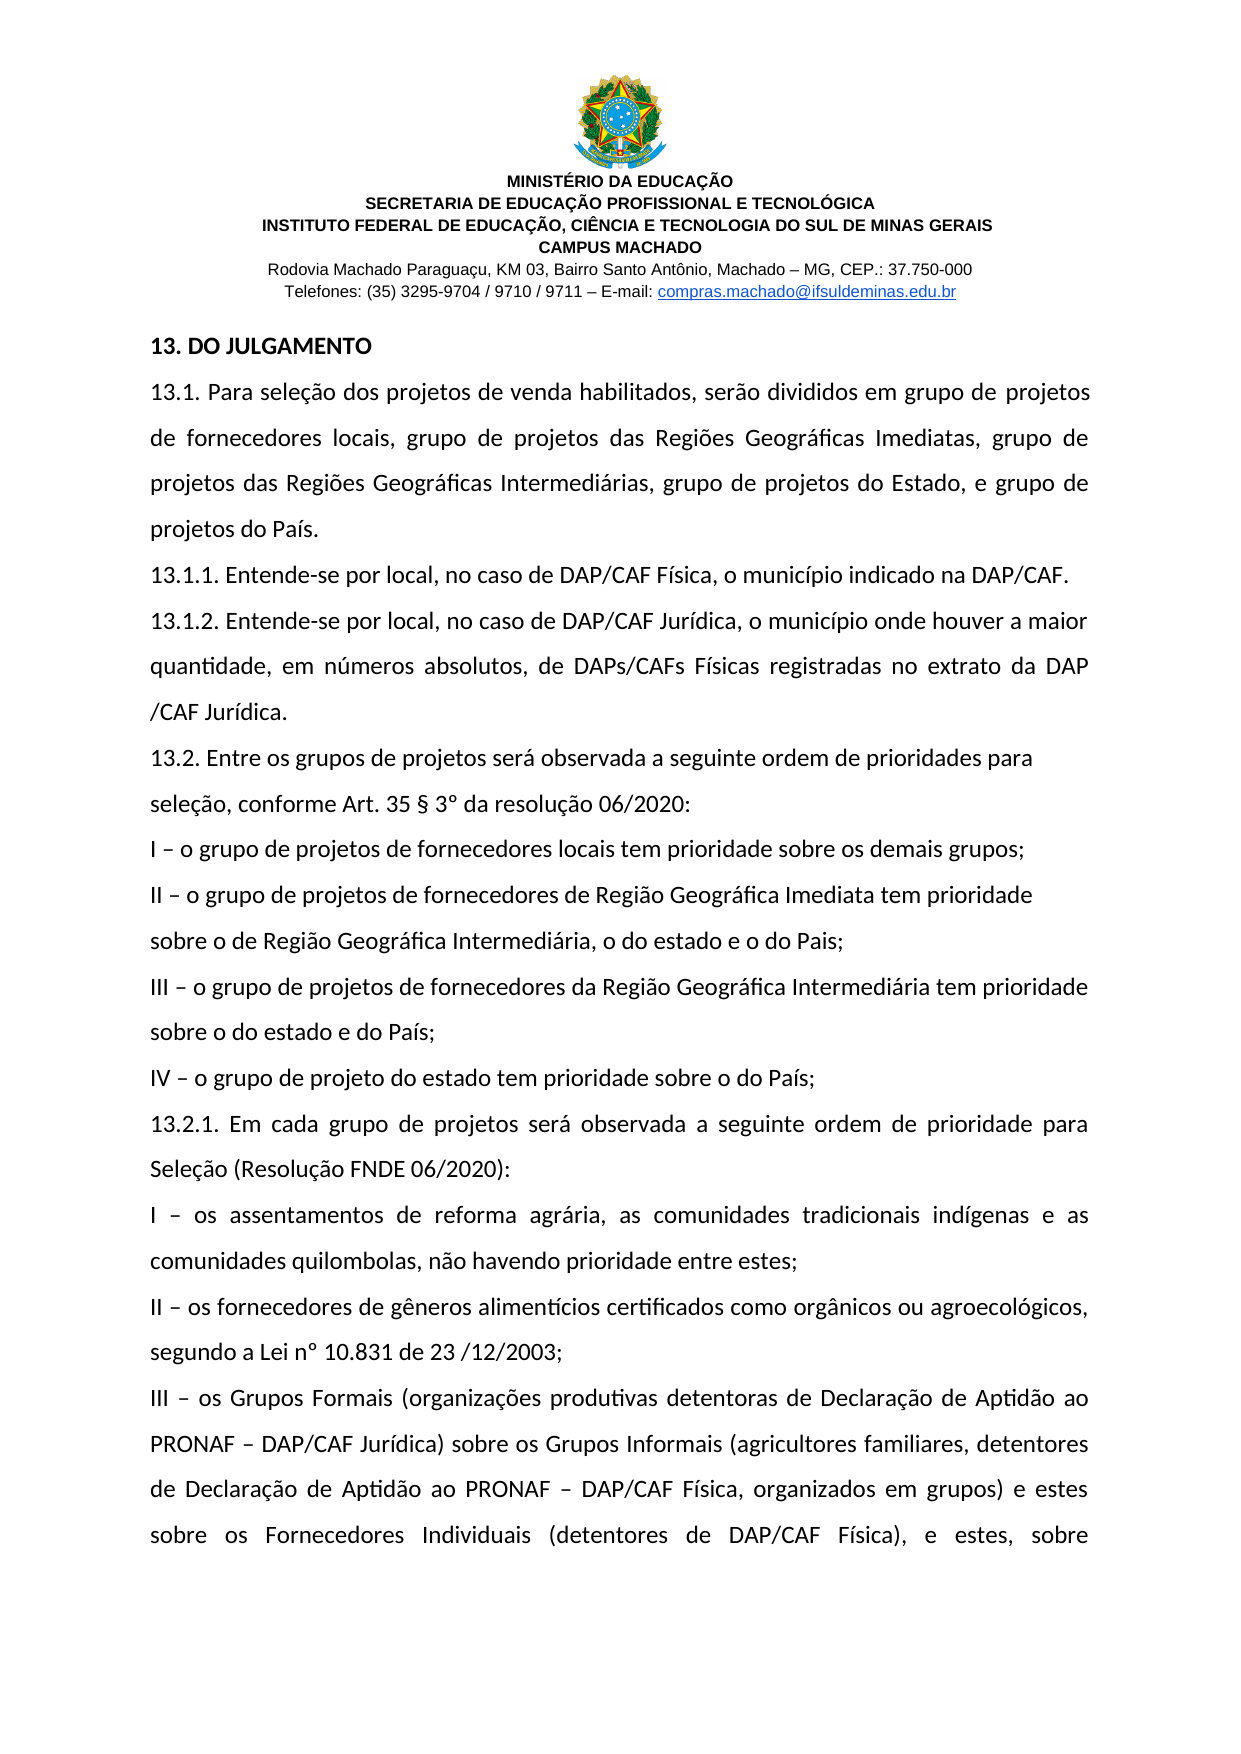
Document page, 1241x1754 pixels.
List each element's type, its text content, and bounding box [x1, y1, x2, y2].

text 13. DO JULGAMENTO [150, 330, 1090, 361]
picture [573, 75, 667, 169]
text 13.2.1. Em cada grupo de projetos será observada a seguinte ordem de prioridade para Seleção (Resolução FNDE 06/2020): [150, 1108, 1090, 1184]
text IV – o grupo de projeto do estado tem prioridade sobre o do País; [150, 1062, 1090, 1093]
text 13.1. Para seleção dos projetos de venda habilitados, serão divididos em grupo de projetos de fornecedores locais, grupo de projetos das Regiões Geográficas Imediatas, grupo de projetos das Regiões Geográficas Intermediárias, grupo de projetos do Estado, e grupo de projetos do País. [150, 376, 1090, 544]
text III – o grupo de projetos de fornecedores da Região Geográfica Intermediária tem prioridade sobre o do estado e do País; [150, 971, 1090, 1047]
text 13.2. Entre os grupos de projetos será observada a seguinte ordem de prioridades para [150, 742, 1090, 772]
picture [639, 150, 650, 156]
text I – o grupo de projetos de fornecedores locais tem prioridade sobre os demais grupos; [150, 833, 1090, 864]
text seleção, conforme Art. 35 § 3º da resolução 06/2020: [150, 788, 1090, 818]
text I – os assentamentos de reforma agrária, as comunidades tradicionais indígenas e as comunidades quilombolas, não havendo prioridade entre estes; [150, 1199, 1090, 1276]
text III – os Grupos Formais (organizações produtivas detentoras de Declaração de Aptidão ao PRONAF – DAP/CAF Jurídica) sobre os Grupos Informais (agricultores familiares, detentores de Declaração de Aptidão ao PRONAF – DAP/CAF Física, organizados em grupos) e estes sobre os Fornecedores Individuais (detentores de DAP/CAF Física), e estes, sobre [150, 1382, 1090, 1550]
text 13.1.2. Entende-se por local, no caso de DAP/CAF Jurídica, o município onde houver a maior quantidade, em números absolutos, de DAPs/CAFs Físicas registradas no extrato da DAP /CAF Jurídica. [150, 605, 1090, 727]
text II – o grupo de projetos de fornecedores de Região Geográfica Imediata tem prioridade [150, 879, 1090, 910]
text II – os fornecedores de gêneros alimentícios certificados como orgânicos ou agroecológicos, segundo a Lei nº 10.831 de 23 /12/2003; [150, 1291, 1090, 1367]
picture [613, 164, 628, 169]
text sobre o de Região Geográfica Intermediária, o do estado e o do Pais; [150, 925, 1090, 955]
text 13.1.1. Entende-se por local, no caso de DAP/CAF Física, o município indicado na DAP/CAF. [150, 559, 1090, 589]
